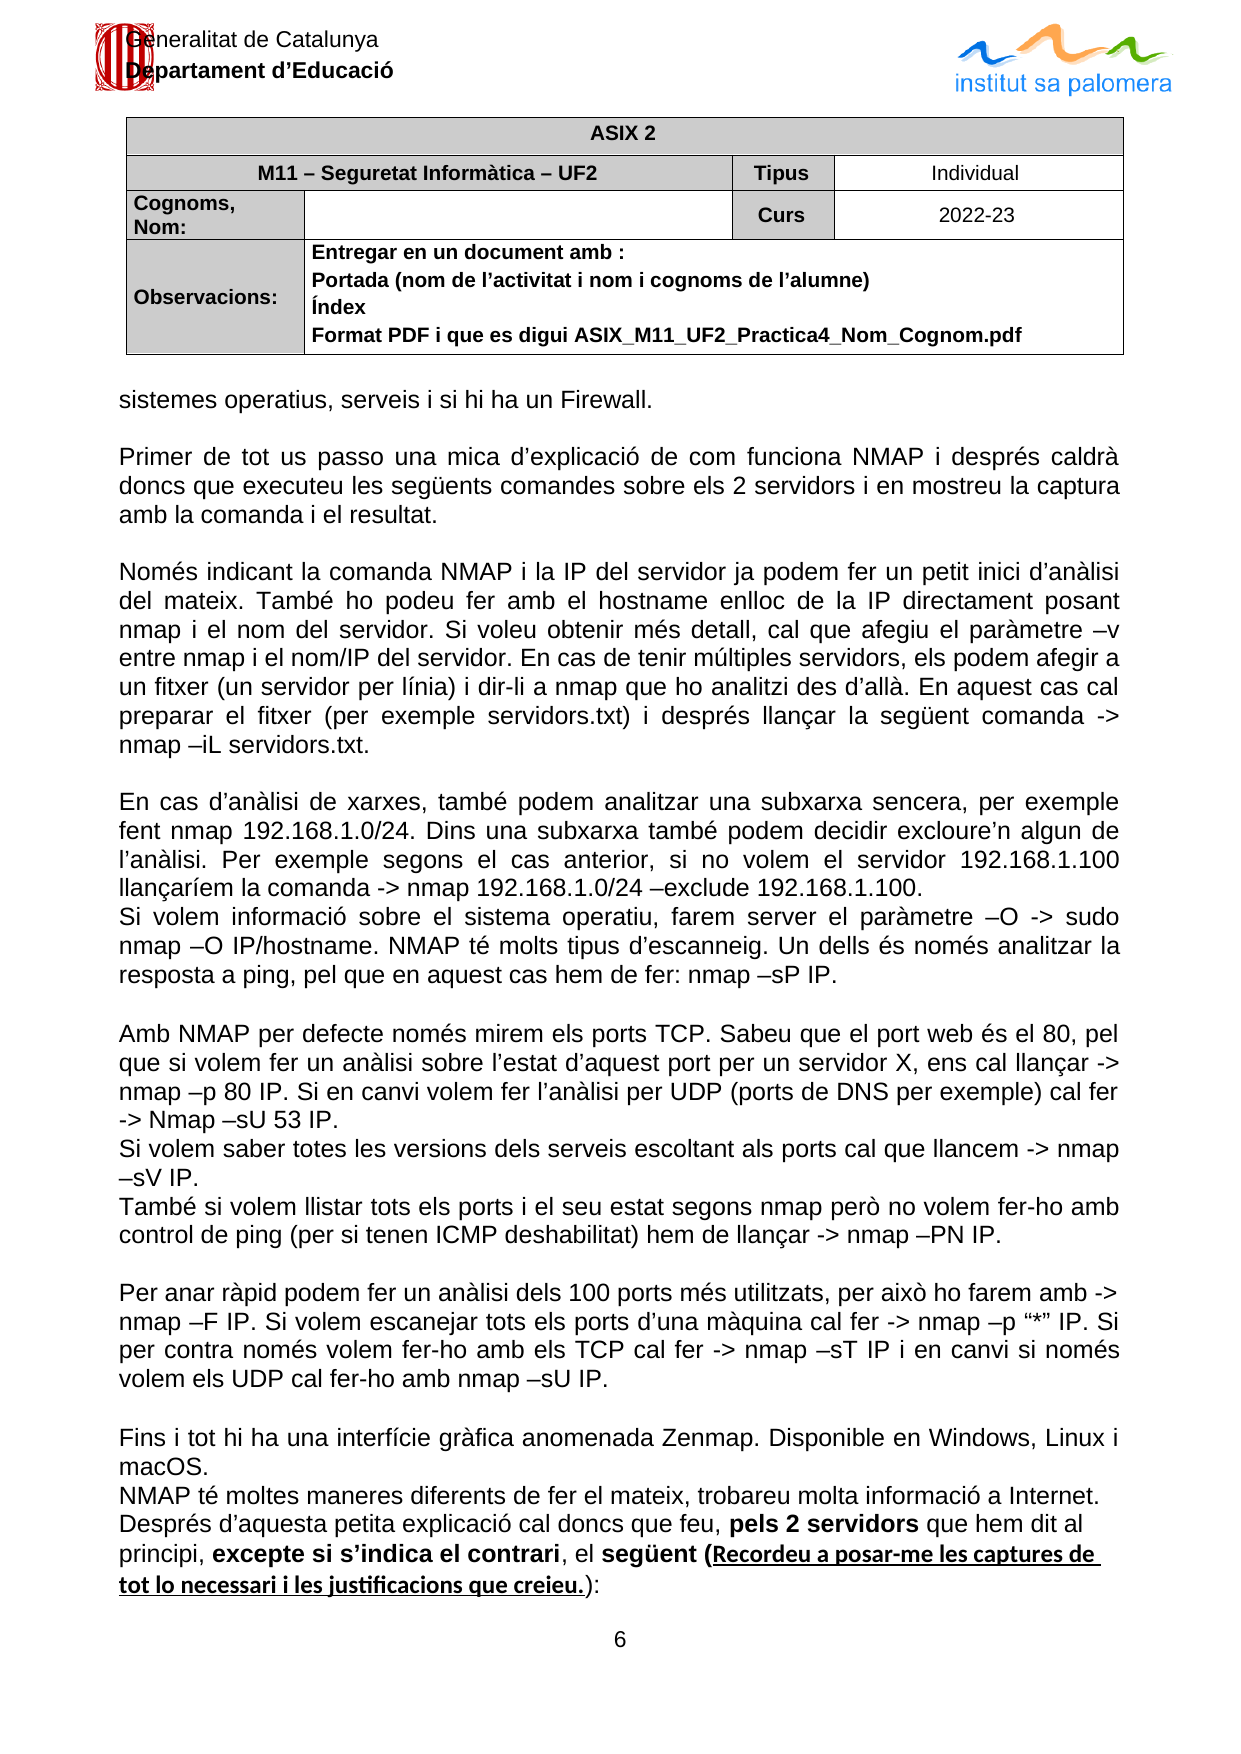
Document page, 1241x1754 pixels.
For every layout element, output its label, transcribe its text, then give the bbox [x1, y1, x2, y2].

text Per anar ràpid podem fer un anàlisi dels 100 ports més utilitzats, per això ho farem amb -> [119, 1278, 1121, 1306]
text Fins i tot hi ha una interfície gràfica anomenada Zenmap. Disponible en Windows, Linux i macOS. [119, 1423, 1121, 1481]
text Si volem informació sobre el sistema operatiu, farem server el paràmetre –O -> sudo nmap –O IP/hostname. NMAP té molts tipus d’escanneig. Un dells és només analitzar la resposta a ping, pel que en aquest cas hem de fer: nmap –sP IP. [119, 902, 1121, 988]
text sistemes operatius, serveis i si hi ha un Firewall. [119, 385, 1121, 413]
text NMAP té moltes maneres diferents de fer el mateix, trobareu molta informació a Internet. Després d’aquesta petita explicació cal doncs que feu, pels 2 servidors que hem dit al principi, excepte si s’indica el contrari, el següent (Recordeu a posar-me les captures de tot lo necessari i les justificacions que creieu.): [119, 1481, 1121, 1599]
picture [93, 21, 155, 93]
text Si volem saber totes les versions dels serveis escoltant als ports cal que llancem -> nmap –sV IP. [119, 1134, 1121, 1191]
text Primer de tot us passo una mica d’explicació de com funciona NMAP i després caldrà doncs que executeu les següents comandes sobre els 2 servidors i en mostreu la captura amb la comanda i el resultat. [119, 442, 1121, 528]
text En cas d’anàlisi de xarxes, també podem analitzar una subxarxa sencera, per exemple fent nmap 192.168.1.0/24. Dins una subxarxa també podem decidir excloure’n algun de l’anàlisi. Per exemple segons el cas anterior, si no volem el servidor 192.168.1.100 llançaríem la comanda -> nmap 192.168.1.0/24 –exclude 192.168.1.100. [119, 787, 1121, 902]
picture [948, 21, 1177, 100]
text També si volem llistar tots els ports i el seu estat segons nmap però no volem fer-ho amb control de ping (per si tenen ICMP deshabilitat) hem de llançar -> nmap –PN IP. [119, 1191, 1121, 1249]
text Amb NMAP per defecte només mirem els ports TCP. Sabeu que el port web és el 80, pel que si volem fer un anàlisi sobre l’estat d’aquest port per un servidor X, ens cal llançar -> nmap –p 80 IP. Si en canvi volem fer l’anàlisi per UDP (ports de DNS per exemple) cal fer -> Nmap –sU 53 IP. [119, 1019, 1121, 1134]
text Només indicant la comanda NMAP i la IP del servidor ja podem fer un petit inici d’anàlisi del mateix. També ho podeu fer amb el hostname enlloc de la IP directament posant nmap i el nom del servidor. Si voleu obtenir més detall, cal que afegiu el paràmetre –v entre nmap i el nom/IP del servidor. En cas de tenir múltiples servidors, els podem afegir a un fitxer (un servidor per línia) i dir-li a nmap que ho analitzi des d’allà. En aquest cas cal preparar el fitxer (per exemple servidors.txt) i després llançar la següent comanda -> nmap –iL servidors.txt. [119, 557, 1121, 758]
text nmap –F IP. Si volem escanejar tots els ports d’una màquina cal fer -> nmap –p “*” IP. Si per contra només volem fer-ho amb els TCP cal fer -> nmap –sT IP i en canvi si només volem els UDP cal fer-ho amb nmap –sU IP. [119, 1306, 1121, 1393]
